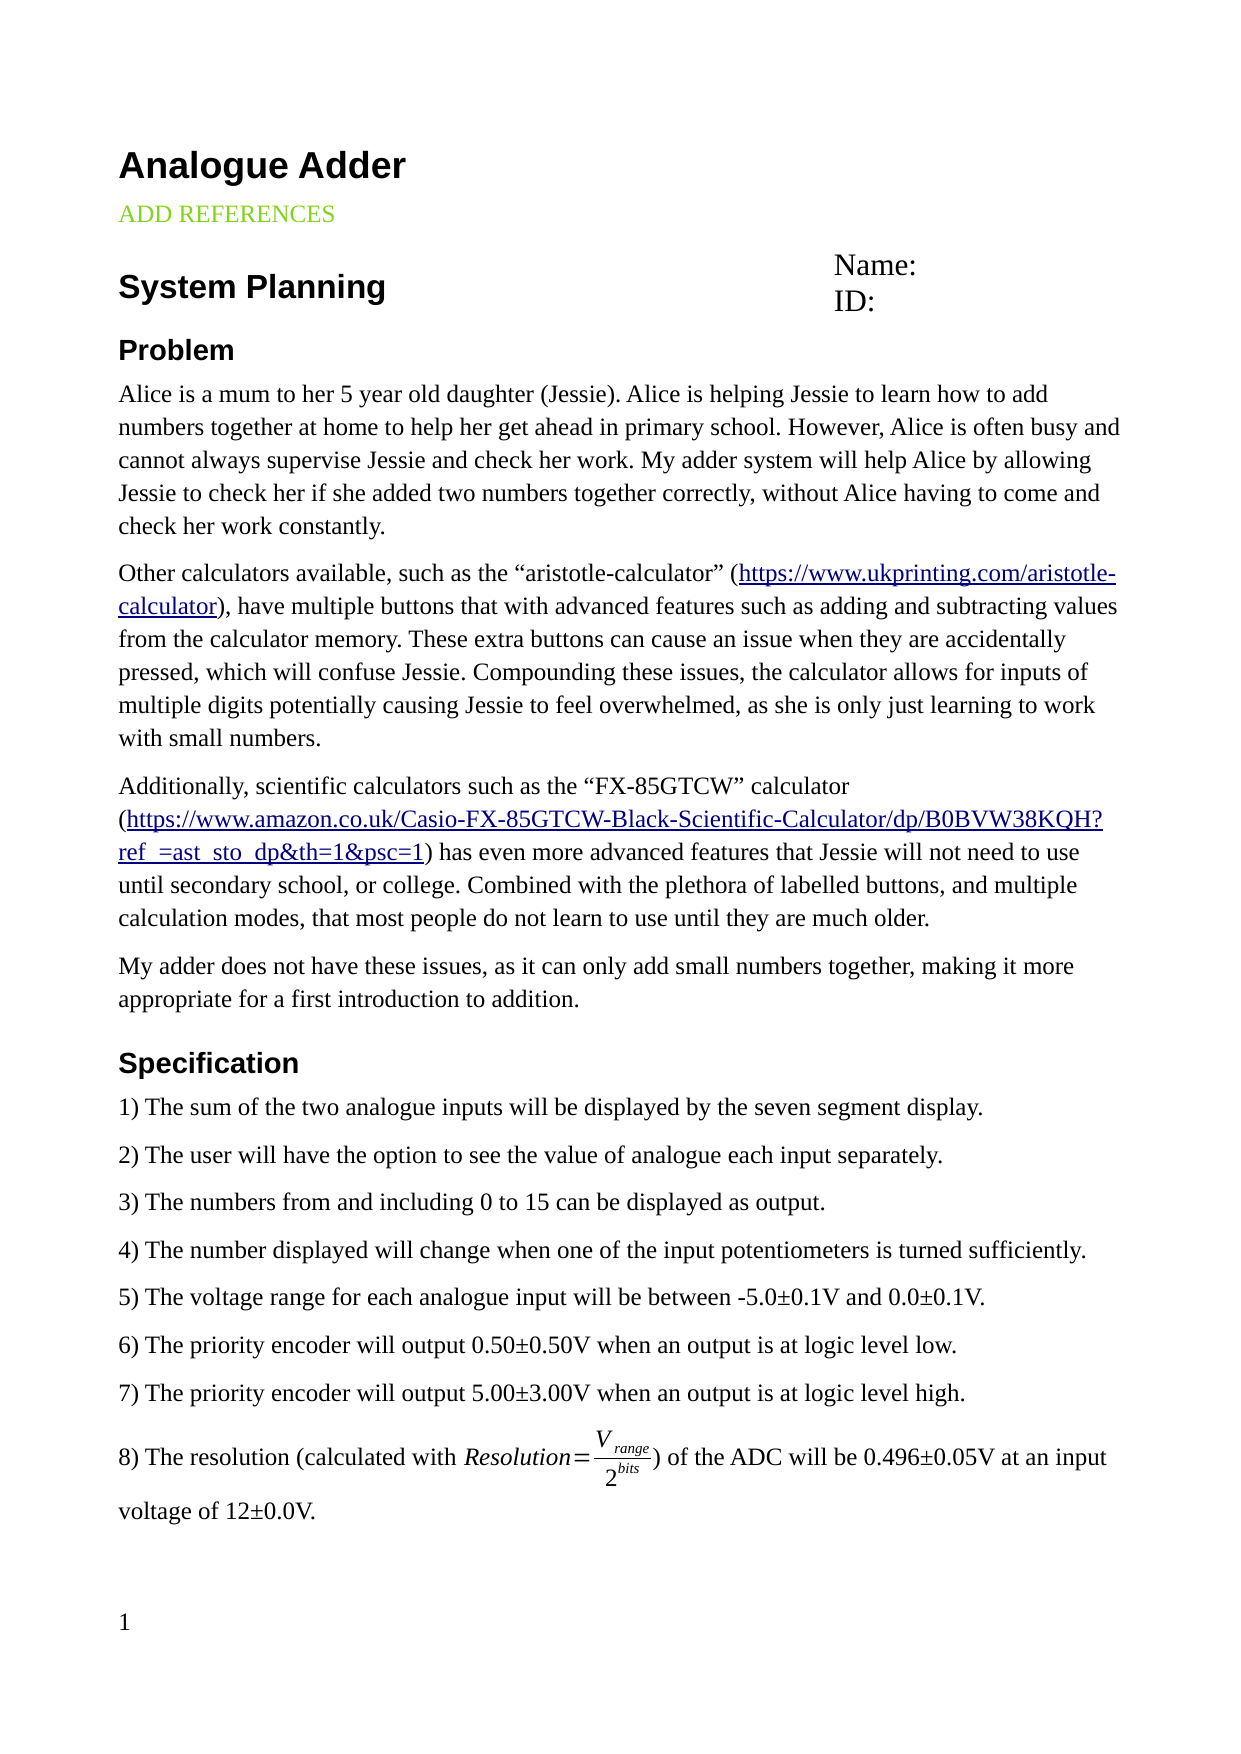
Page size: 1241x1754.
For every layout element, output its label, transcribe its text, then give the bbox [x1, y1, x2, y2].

text 8) The resolution (calculated with ) of the ADC will be 0.496±0.05V at an input voltage of 12±0.0V. [118, 1425, 1122, 1525]
text 1) The sum of the two analogue inputs will be displayed by the seven segment display. [118, 1092, 1122, 1121]
subtitle Problem [118, 333, 1122, 366]
text Other calculators available, such as the “aristotle-calculator” (https://www.ukprinting.com/aristotle-calculator), have multiple buttons that with advanced features such as adding and subtracting values from the calculator memory. These extra buttons can cause an issue when they are accidentally pressed, which will confuse Jessie. Compounding these issues, the calculator allows for inputs of multiple digits potentially causing Jessie to feel overwhelmed, as she is only just learning to work with small numbers. [118, 558, 1122, 752]
subtitle System Planning [118, 267, 1122, 306]
text 4) The number displayed will change when one of the input potentiometers is turned sufficiently. [118, 1235, 1122, 1264]
text 2) The user will have the option to see the value of analogue each input separately. [118, 1140, 1122, 1168]
text My adder does not have these issues, as it can only add small numbers together, making it more appropriate for a first introduction to addition. [118, 951, 1122, 1013]
text ADD REFERENCES [118, 199, 1122, 227]
subtitle Specification [118, 1046, 1122, 1079]
text Additionally, scientific calculators such as the “FX-85GTCW” calculator (https://www.amazon.co.uk/Casio-FX-85GTCW-Black-Scientific-Calculator/dp/B0BVW38KQH?ref_=ast_sto_dp&th=1&psc=1) has even more advanced features that Jessie will not need to use until secondary school, or college. Combined with the plethora of labelled buttons, and multiple calculation modes, that most people do not learn to use until they are much older. [118, 771, 1122, 932]
text 3) The numbers from and including 0 to 15 can be displayed as output. [118, 1187, 1122, 1216]
text 7) The priority encoder will output 5.00±3.00V when an output is at logic level high. [118, 1378, 1122, 1406]
text 6) The priority encoder will output 0.50±0.50V when an output is at logic level low. [118, 1330, 1122, 1359]
subtitle Analogue Adder [118, 143, 1122, 186]
text Alice is a mum to her 5 year old daughter (Jessie). Alice is helping Jessie to learn how to add numbers together at home to help her get ahead in primary school. However, Alice is often busy and cannot always supervise Jessie and check her work. My adder system will help Alice by allowing Jessie to check her if she added two numbers together correctly, without Alice having to come and check her work constantly. [118, 379, 1122, 539]
text 5) The voltage range for each analogue input will be between -5.0±0.1V and 0.0±0.1V. [118, 1282, 1122, 1311]
